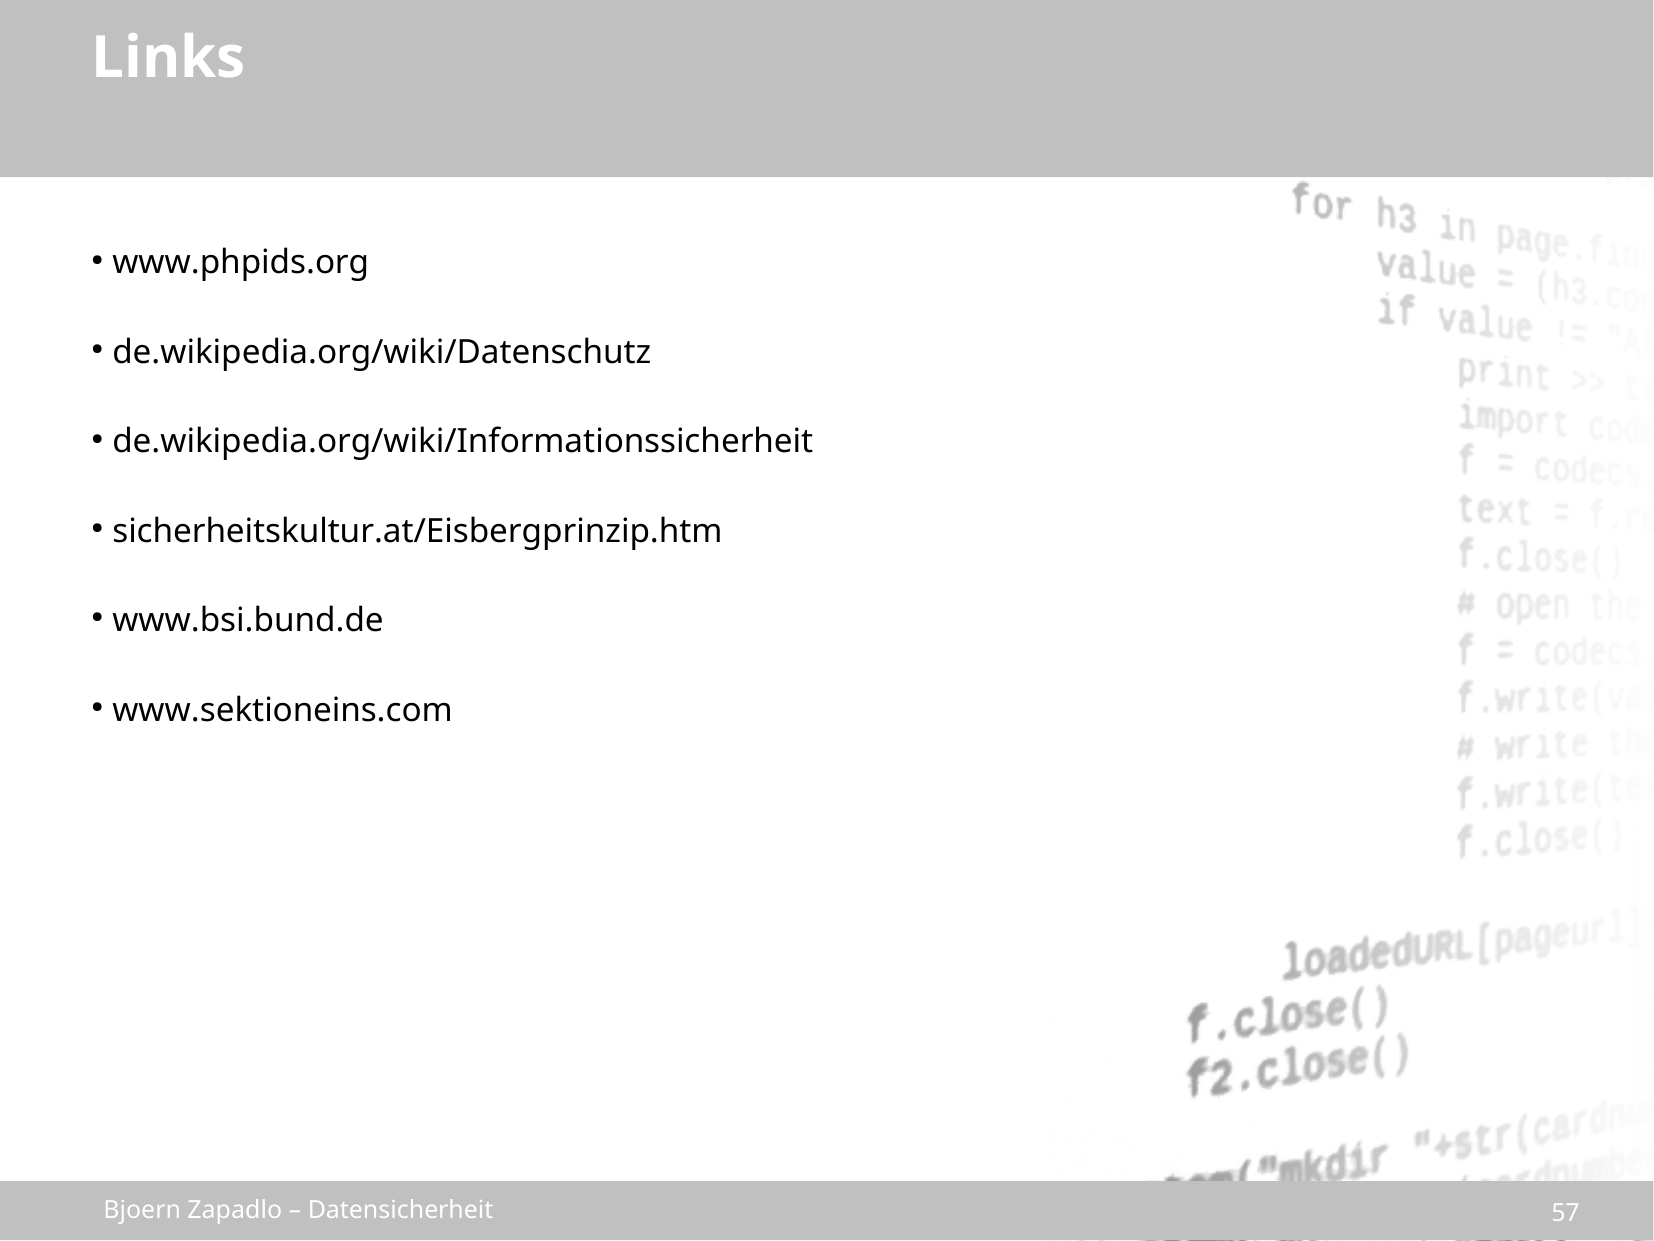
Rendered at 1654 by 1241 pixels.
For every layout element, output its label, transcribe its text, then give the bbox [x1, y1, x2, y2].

text_box Links [76, 17, 1444, 98]
picture [0, 178, 1654, 1181]
text_box www.phpids.org de.wikipedia.org/wiki/Datenschutz de.wikipedia.org/wiki/Informationssicherheit sicherheitskultur.at/Eisbergprinzip.htm www.bsi.bund.de www.sektioneins.com [76, 236, 1432, 736]
